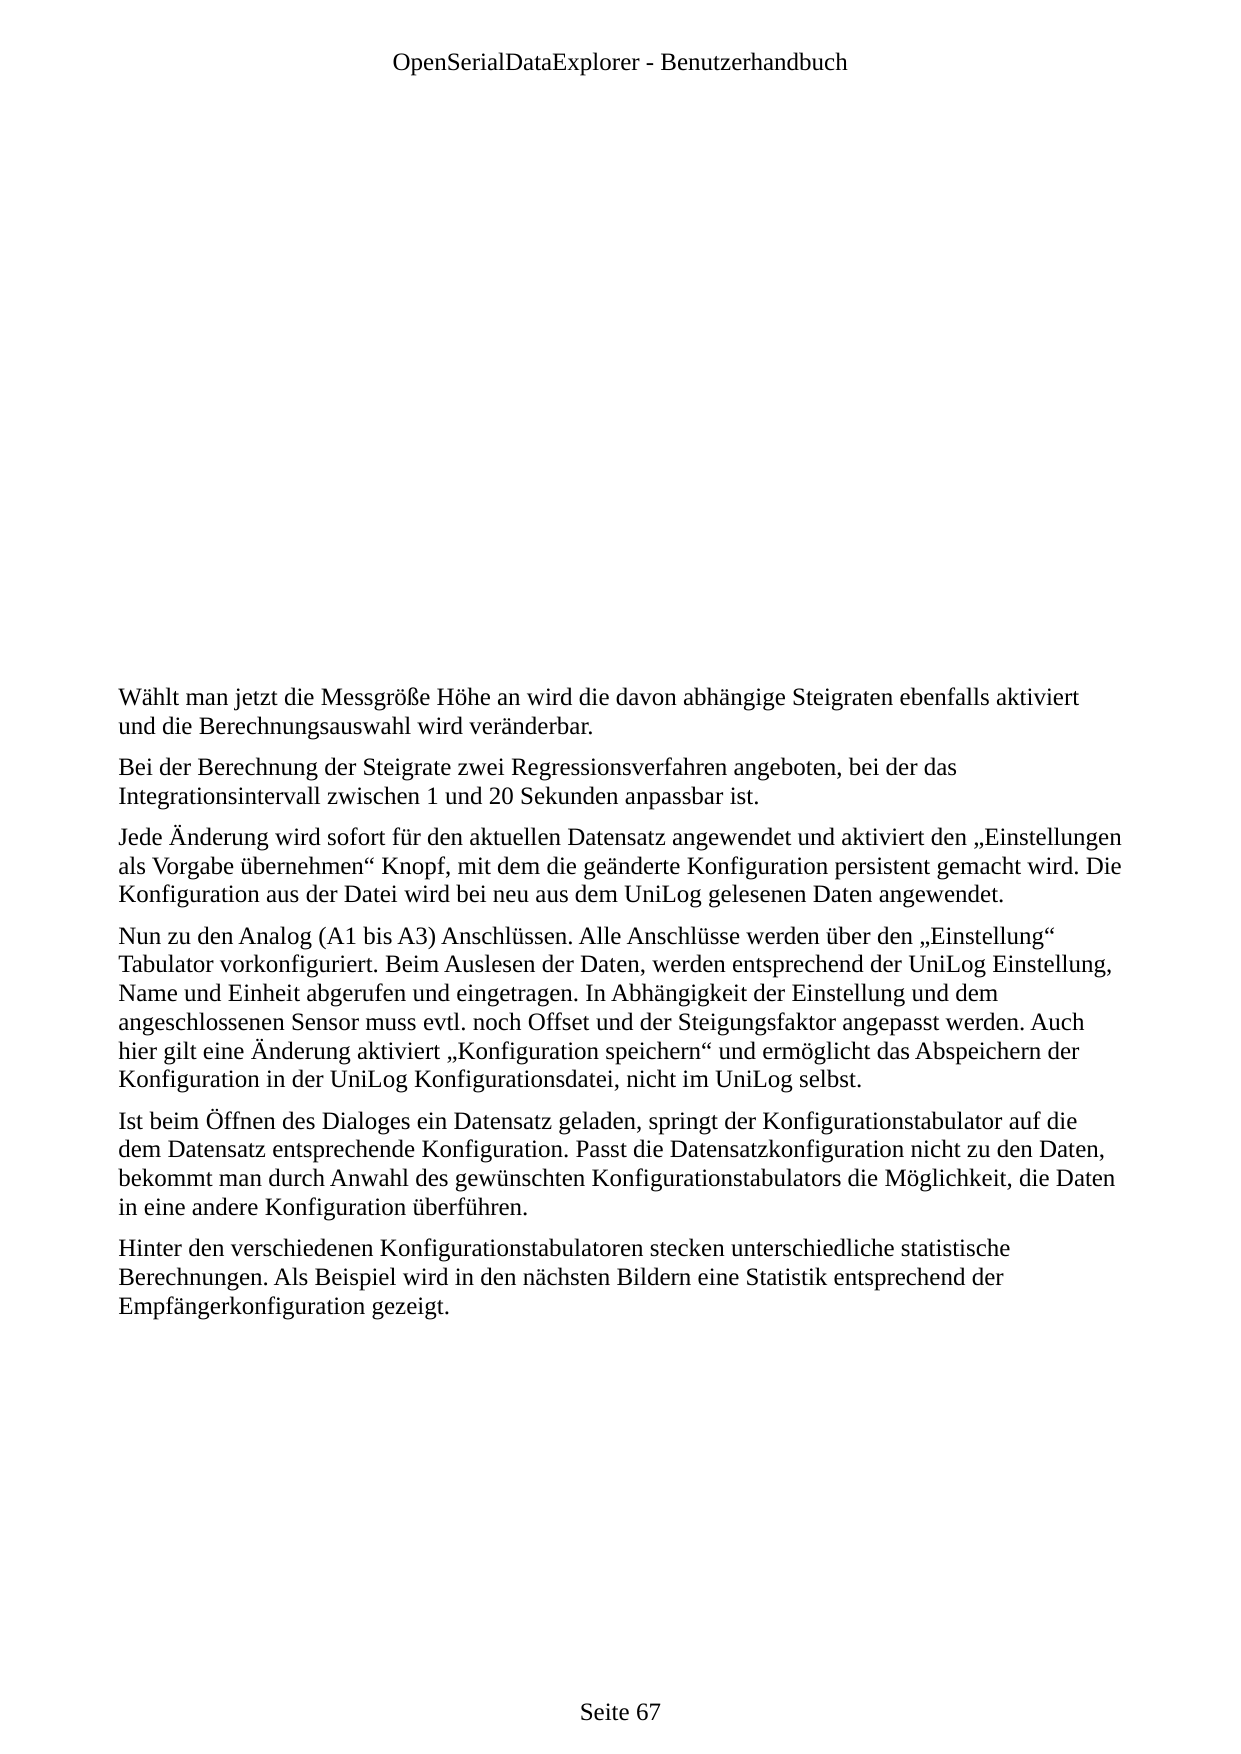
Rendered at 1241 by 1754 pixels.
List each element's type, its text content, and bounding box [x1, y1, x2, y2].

text Hinter den verschiedenen Konfigurationstabulatoren stecken unterschiedliche statistische Berechnungen. Als Beispiel wird in den nächsten Bildern eine Statistik entsprechend der Empfängerkonfiguration gezeigt. [118, 1233, 1122, 1319]
text Wählt man jetzt die Messgröße Höhe an wird die davon abhängige Steigraten ebenfalls aktiviert und die Berechnungsauswahl wird veränderbar. [118, 682, 1122, 739]
text Jede Änderung wird sofort für den aktuellen Datensatz angewendet und aktiviert den „Einstellungen als Vorgabe übernehmen“ Knopf, mit dem die geänderte Konfiguration persistent gemacht wird. Die Konfiguration aus der Datei wird bei neu aus dem UniLog gelesenen Daten angewendet. [118, 822, 1122, 908]
text Bei der Berechnung der Steigrate zwei Regressionsverfahren angeboten, bei der das Integrationsintervall zwischen 1 und 20 Sekunden anpassbar ist. [118, 752, 1122, 809]
text Ist beim Öffnen des Dialoges ein Datensatz geladen, springt der Konfigurationstabulator auf die dem Datensatz entsprechende Konfiguration. Passt die Datensatzkonfiguration nicht zu den Daten, bekommt man durch Anwahl des gewünschten Konfigurationstabulators die Möglichkeit, die Daten in eine andere Konfiguration überführen. [118, 1106, 1122, 1221]
text Nun zu den Analog (A1 bis A3) Anschlüssen. Alle Anschlüsse werden über den „Einstellung“ Tabulator vorkonfiguriert. Beim Auslesen der Daten, werden entsprechend der UniLog Einstellung, Name und Einheit abgerufen und eingetragen. In Abhängigkeit der Einstellung und dem angeschlossenen Sensor muss evtl. noch Offset und der Steigungsfaktor angepasst werden. Auch hier gilt eine Änderung aktiviert „Konfiguration speichern“ und ermöglicht das Abspeichern der Konfiguration in der UniLog Konfigurationsdatei, nicht im UniLog selbst. [118, 921, 1122, 1093]
